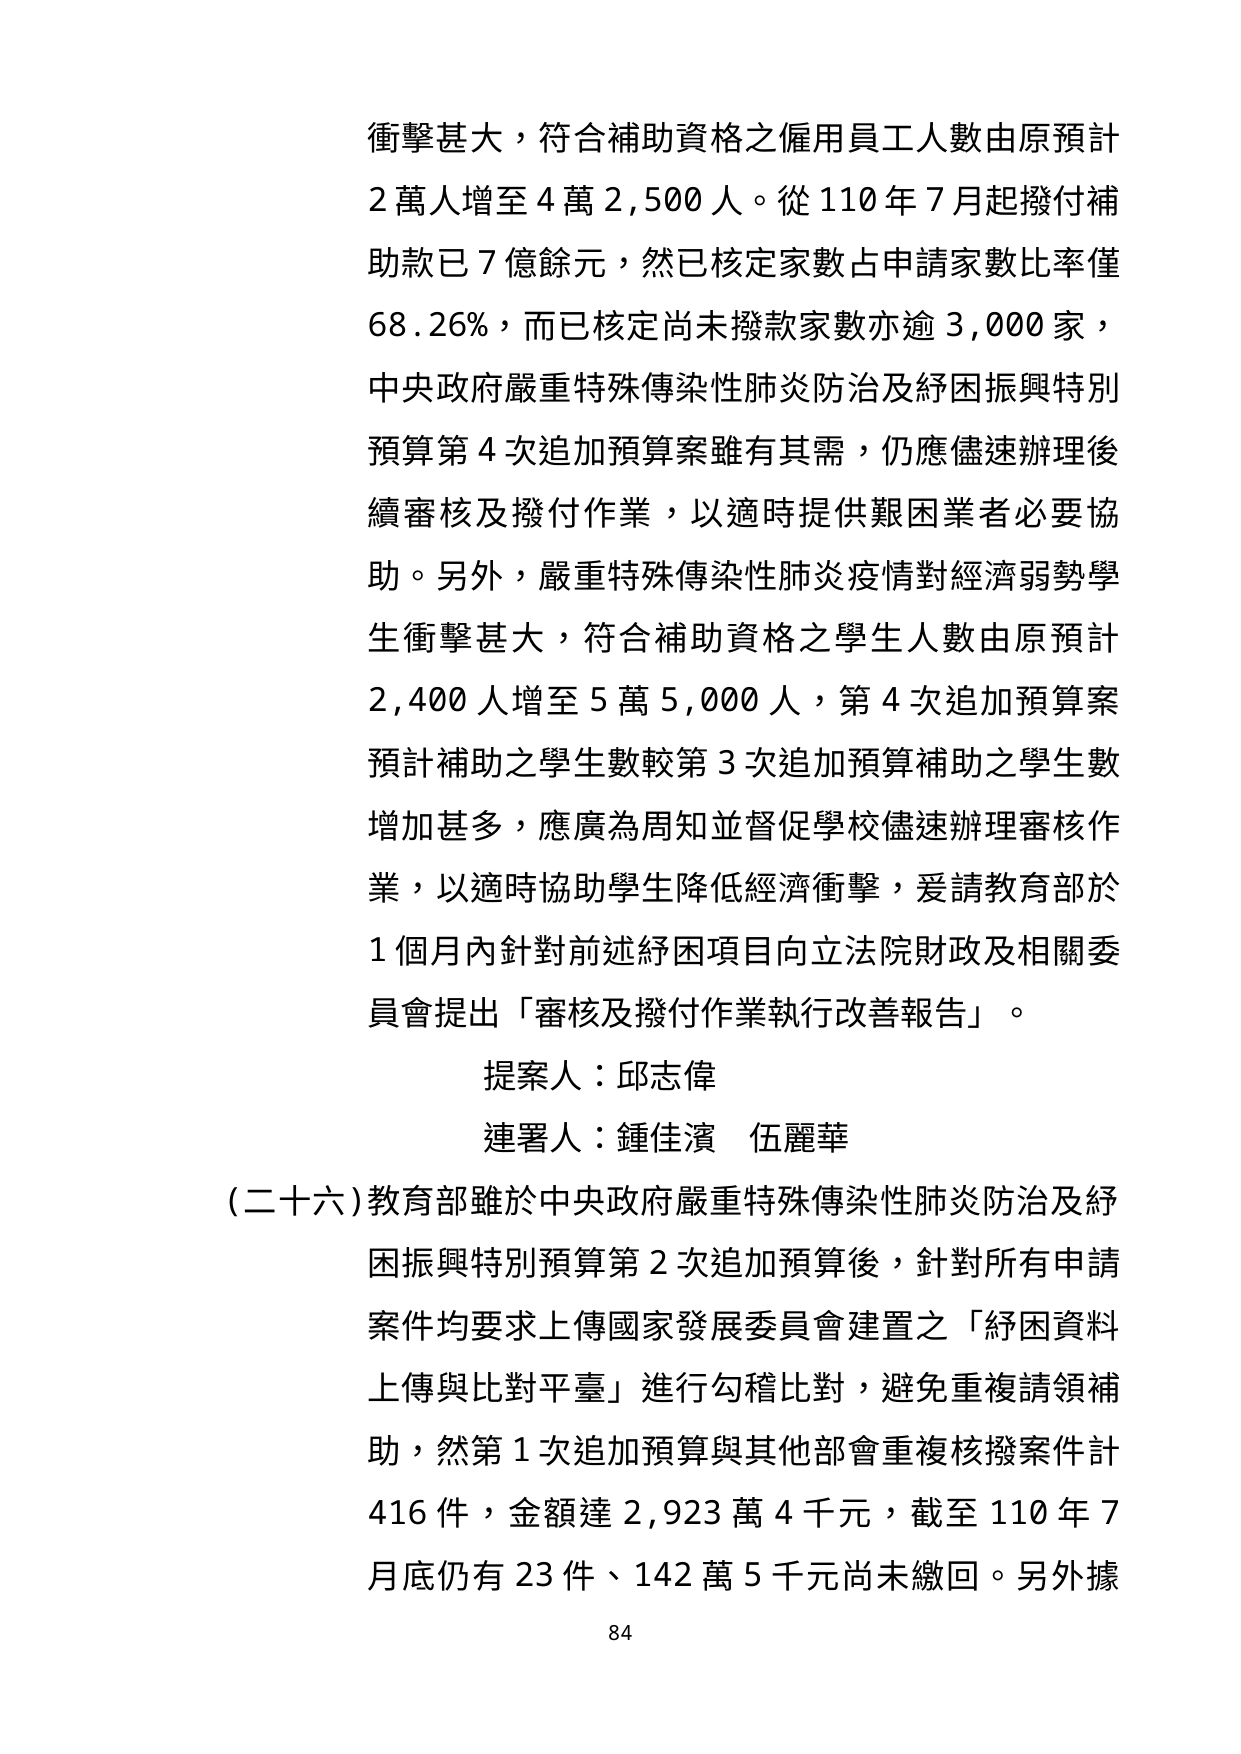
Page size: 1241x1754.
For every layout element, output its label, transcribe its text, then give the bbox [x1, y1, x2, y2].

text 提案人：邱志偉 [483, 1032, 1120, 1094]
text 連署人：鍾佳濱 伍麗華 [483, 1094, 1120, 1157]
text 衝擊甚大，符合補助資格之僱用員工人數由原預計2萬人增至4萬2,500人。從110年7月起撥付補助款已7億餘元，然已核定家數占申請家數比率僅68.26%，而已核定尚未撥款家數亦逾3,000家，中央政府嚴重特殊傳染性肺炎防治及紓困振興特別預算第4次追加預算案雖有其需，仍應儘速辦理後續審核及撥付作業，以適時提供艱困業者必要協助。另外，嚴重特殊傳染性肺炎疫情對經濟弱勢學生衝擊甚大，符合補助資格之學生人數由原預計2,400人增至5萬5,000人，第4次追加預算案預計補助之學生數較第3次追加預算補助之學生數增加甚多，應廣為周知並督促學校儘速辦理審核作業，以適時協助學生降低經濟衝擊，爰請教育部於1個月內針對前述紓困項目向立法院財政及相關委員會提出「審核及撥付作業執行改善報告」。 [223, 94, 1120, 1032]
text (二十六)教育部雖於中央政府嚴重特殊傳染性肺炎防治及紓困振興特別預算第2次追加預算後，針對所有申請案件均要求上傳國家發展委員會建置之「紓困資料上傳與比對平臺」進行勾稽比對，避免重複請領補助，然第1次追加預算與其他部會重複核撥案件計416件，金額達2,923萬4千元，截至110年7月底仍有23件、142萬5千元尚未繳回。另外據 [223, 1157, 1120, 1594]
